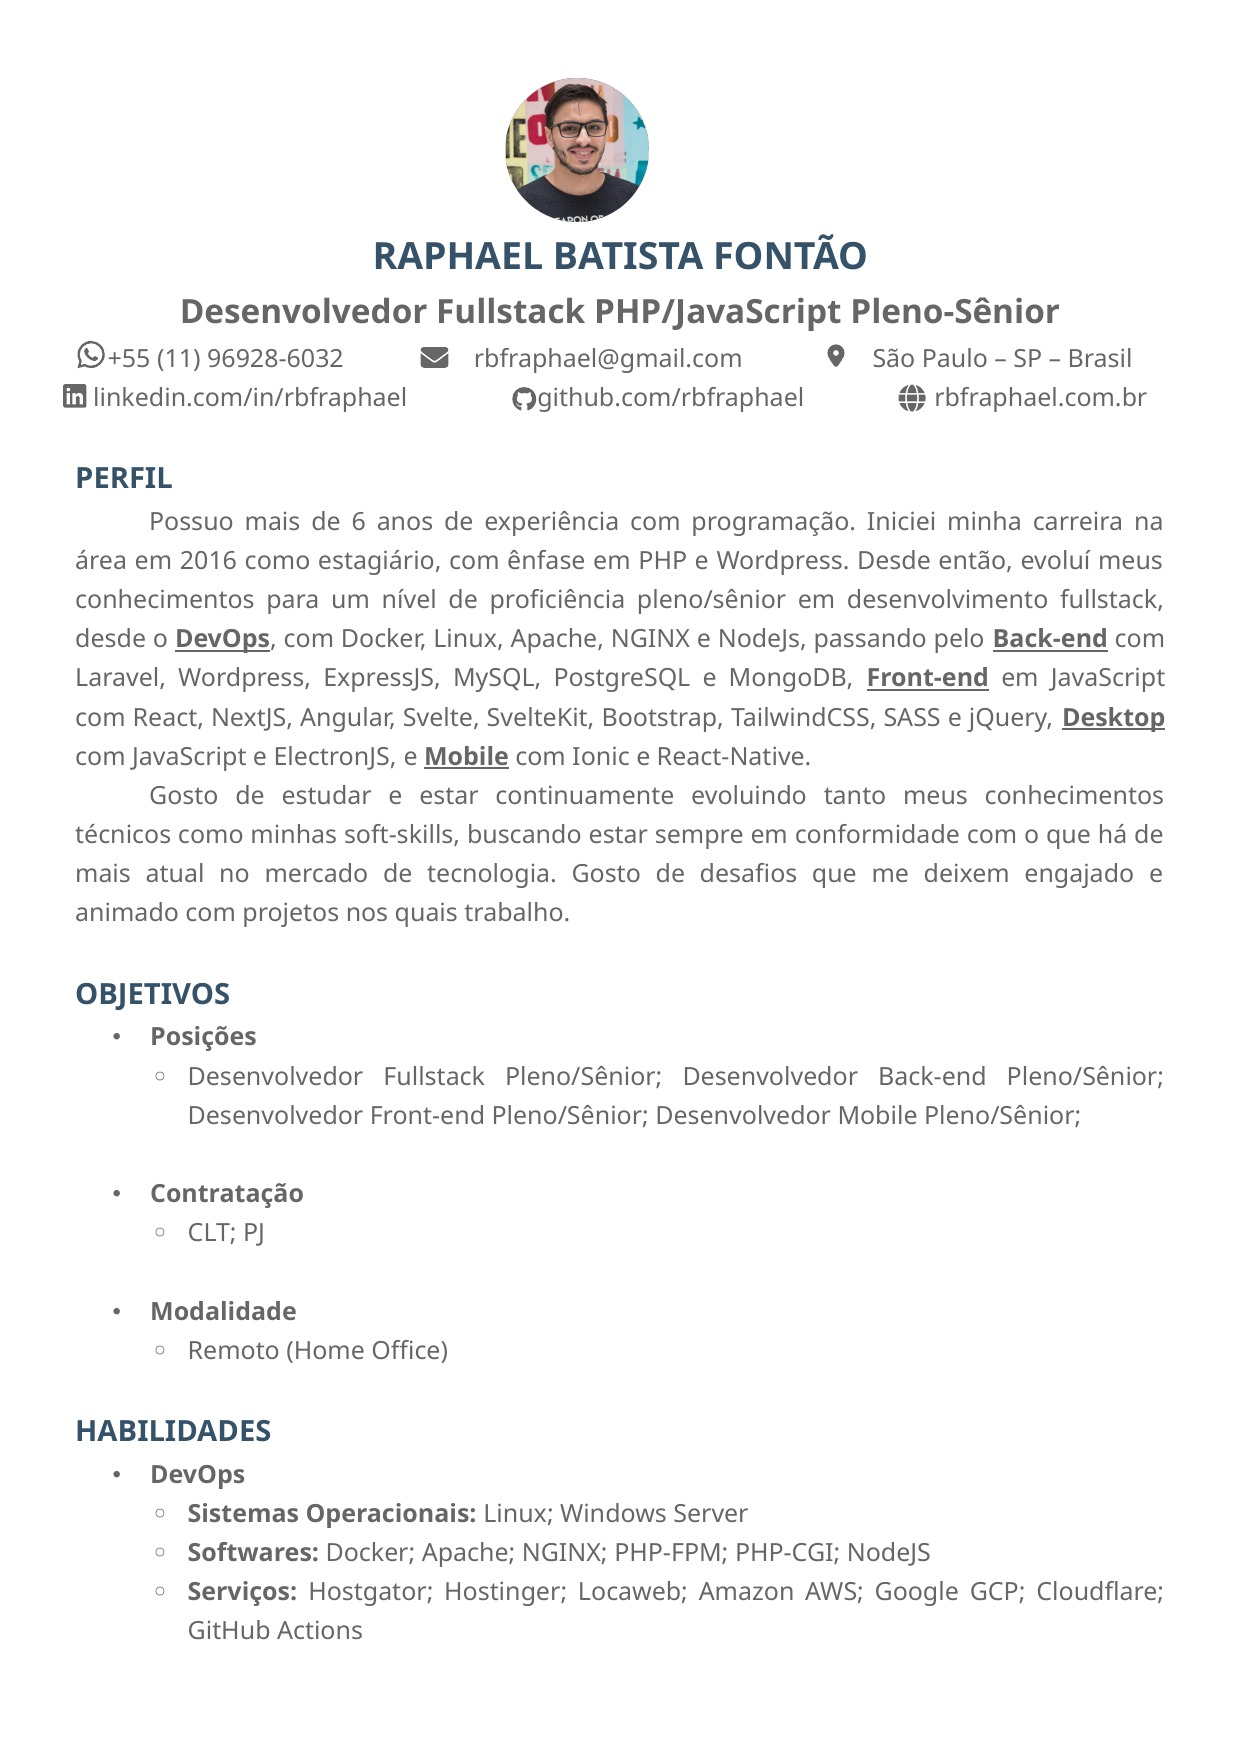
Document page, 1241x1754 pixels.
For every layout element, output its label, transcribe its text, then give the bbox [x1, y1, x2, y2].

text linkedin.com/in/rbfraphael github.com/rbfraphael rbfraphael.com.br [75, 379, 1165, 413]
list Remoto (Home Office) [150, 1332, 1165, 1366]
text RAPHAEL BATISTA FONTÃO [75, 222, 1165, 280]
list Softwares: Docker; Apache; NGINX; PHP-FPM; PHP-CGI; NodeJS [150, 1534, 1165, 1569]
list Sistemas Operacionais: Linux; Windows Server [150, 1495, 1165, 1529]
list DevOps [112, 1456, 1165, 1490]
text +55 (11) 96928-6032 rbfraphael@gmail.com São Paulo – SP – Brasil [75, 340, 1165, 374]
picture [505, 78, 649, 222]
text PERFIL [75, 458, 1165, 497]
list Desenvolvedor Fullstack Pleno/Sênior; Desenvolvedor Back-end Pleno/Sênior; Desenvolvedor Front-end Pleno/Sênior; Desenvolvedor Mobile Pleno/Sênior; [150, 1058, 1165, 1131]
list Contratação [112, 1176, 1165, 1210]
list CLT; PJ [150, 1215, 1165, 1249]
text Desenvolvedor Fullstack PHP/JavaScript Pleno-Sênior [75, 288, 1165, 333]
text OBJETIVOS [75, 973, 1165, 1013]
list Modalidade [112, 1293, 1165, 1327]
list Serviços: Hostgator; Hostinger; Locaweb; Amazon AWS; Google GCP; Cloudflare; GitHub Actions [150, 1574, 1165, 1647]
text Gosto de estudar e estar continuamente evoluindo tanto meus conhecimentos técnicos como minhas soft-skills, buscando estar sempre em conformidade com o que há de mais atual no mercado de tecnologia. Gosto de desafios que me deixem engajado e animado com projetos nos quais trabalho. [75, 777, 1165, 929]
list Posições [112, 1019, 1165, 1053]
text HABILIDADES [75, 1411, 1165, 1450]
text Possuo mais de 6 anos de experiência com programação. Iniciei minha carreira na área em 2016 como estagiário, com ênfase em PHP e Wordpress. Desde então, evoluí meus conhecimentos para um nível de proficiência pleno/sênior em desenvolvimento fullstack, desde o DevOps, com Docker, Linux, Apache, NGINX e NodeJs, passando pelo Back-end com Laravel, Wordpress, ExpressJS, MySQL, PostgreSQL e MongoDB, Front-end em JavaScript com React, NextJS, Angular, Svelte, SvelteKit, Bootstrap, TailwindCSS, SASS e jQuery, Desktop com JavaScript e ElectronJS, e Mobile com Ionic e React-Native. [75, 503, 1165, 772]
